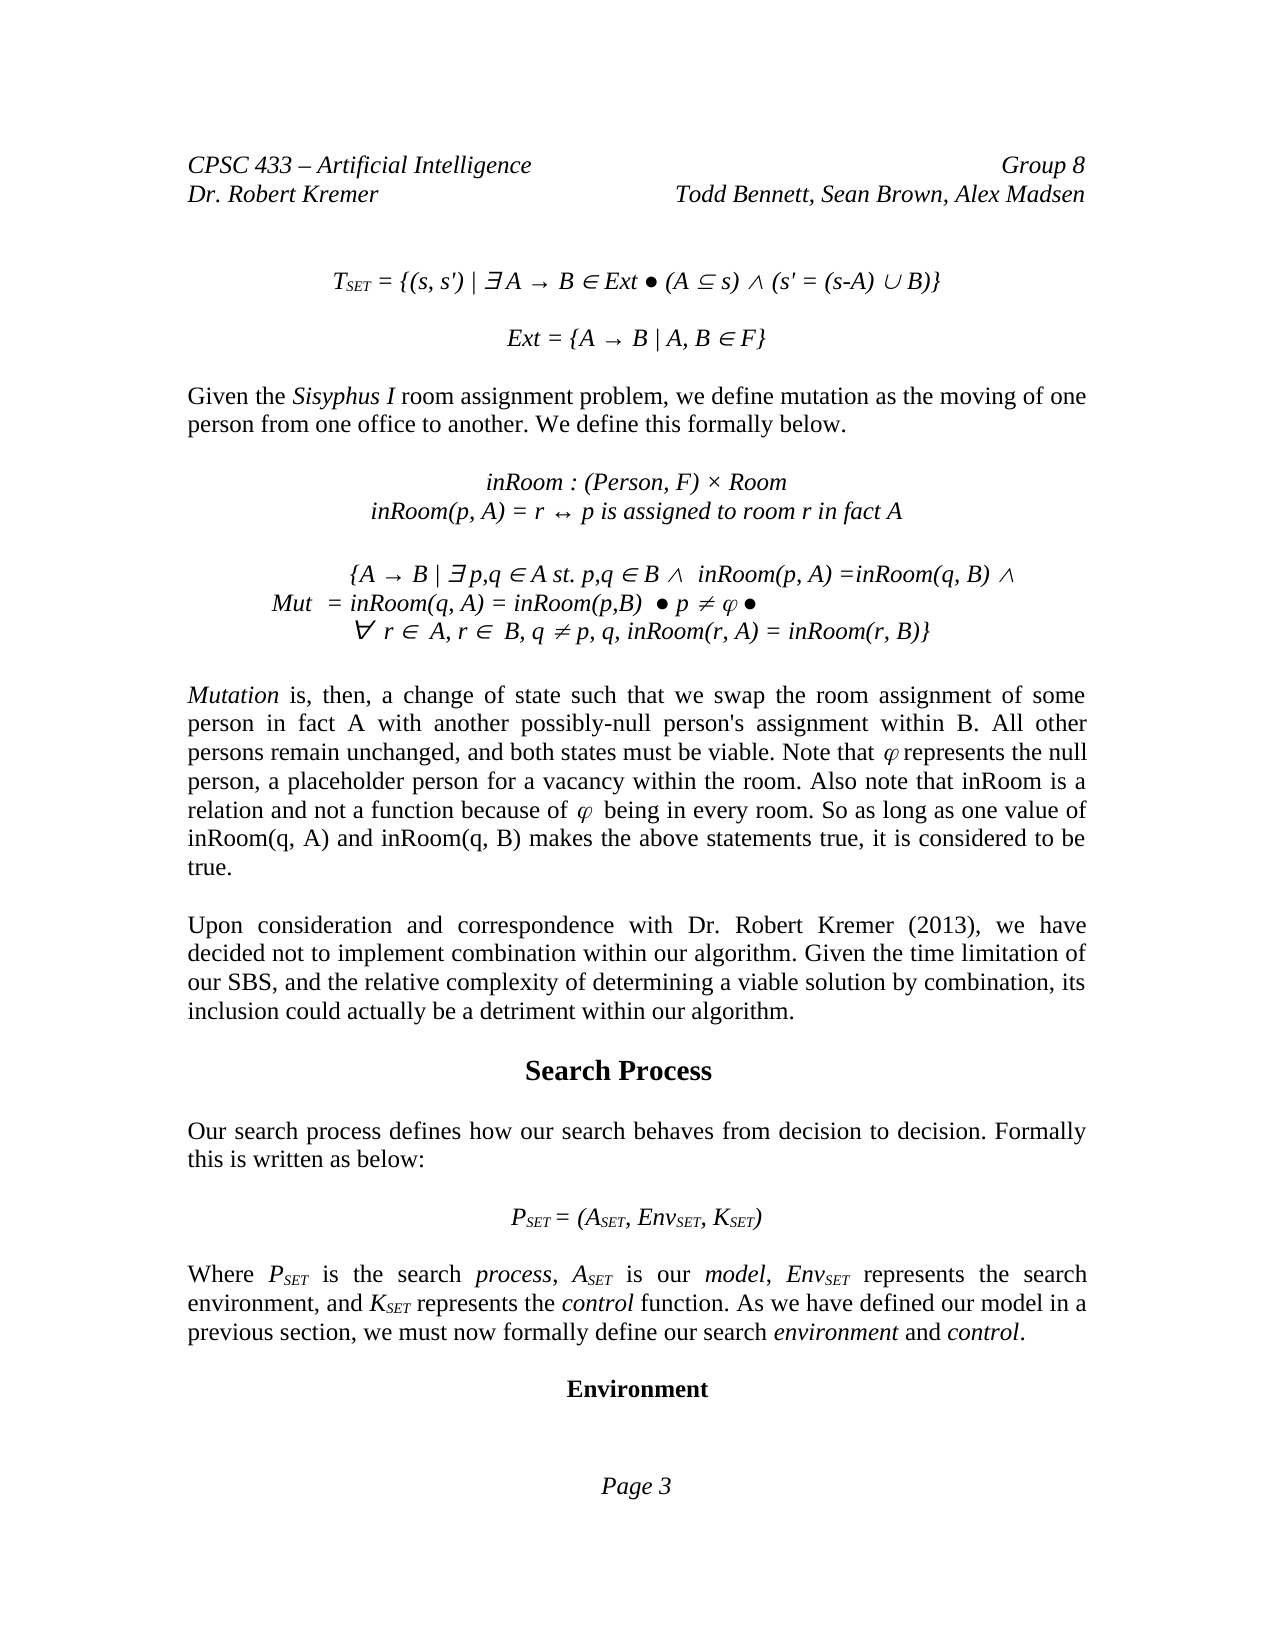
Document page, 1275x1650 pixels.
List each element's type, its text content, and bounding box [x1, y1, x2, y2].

text inRoom : (Person, F) × Room [187, 467, 1087, 496]
text Mutation is, then, a change of state such that we swap the room assignment of some person in fact A with another possibly-null person's assignment within B. All other persons remain unchanged, and both states must be viable. Note that φ represents the null person, a placeholder person for a vacancy within the room. Also note that inRoom is a relation and not a function because of φ being in every room. So as long as one value of inRoom(q, A) and inRoom(q, B) makes the above statements true, it is considered to be true. [187, 680, 1087, 881]
text Environment [187, 1374, 1087, 1403]
text inRoom(p, A) = r ↔ p is assigned to room r in fact A [187, 496, 1087, 524]
text Ext = {A → B | A, B ∈ F} [187, 323, 1087, 352]
text TSET = {(s, s') | ∃ A → B ∈ Ext ● (A ⊆ s) ∧ (s' = (s-A) ∪ B)} [187, 266, 1087, 294]
text Given the Sisyphus I room assignment problem, we define mutation as the moving of one person from one office to another. We define this formally below. [187, 381, 1087, 438]
table_header = [320, 553, 344, 651]
text Search Process [187, 1053, 1087, 1087]
text PSET = (ASET, EnvSET, KSET) [187, 1202, 1087, 1231]
table_header {A → B | ∃ p,q ∈ A st. p,q ∈ B ∧ inRoom(p, A) =inRoom(q, B) ∧ inRoom(q, A) = inRoom(p,B) ● p ≠ φ ● ∀ r ∈ A, r ∈ B, q ≠ p, q, inRoom(r, A) = inRoom(r, B)} [344, 553, 1052, 651]
text Upon consideration and correspondence with Dr. Robert Kremer (2013), we have decided not to implement combination within our algorithm. Given the time limitation of our SBS, and the relative complexity of determining a viable solution by combination, its inclusion could actually be a detriment within our algorithm. [187, 910, 1087, 1025]
table_header Mut [266, 553, 320, 651]
text Where PSET is the search process, ASET is our model, EnvSET represents the search environment, and KSET represents the control function. As we have defined our model in a previous section, we must now formally define our search environment and control. [187, 1259, 1087, 1346]
text Our search process defines how our search behaves from decision to decision. Formally this is written as below: [187, 1116, 1087, 1173]
